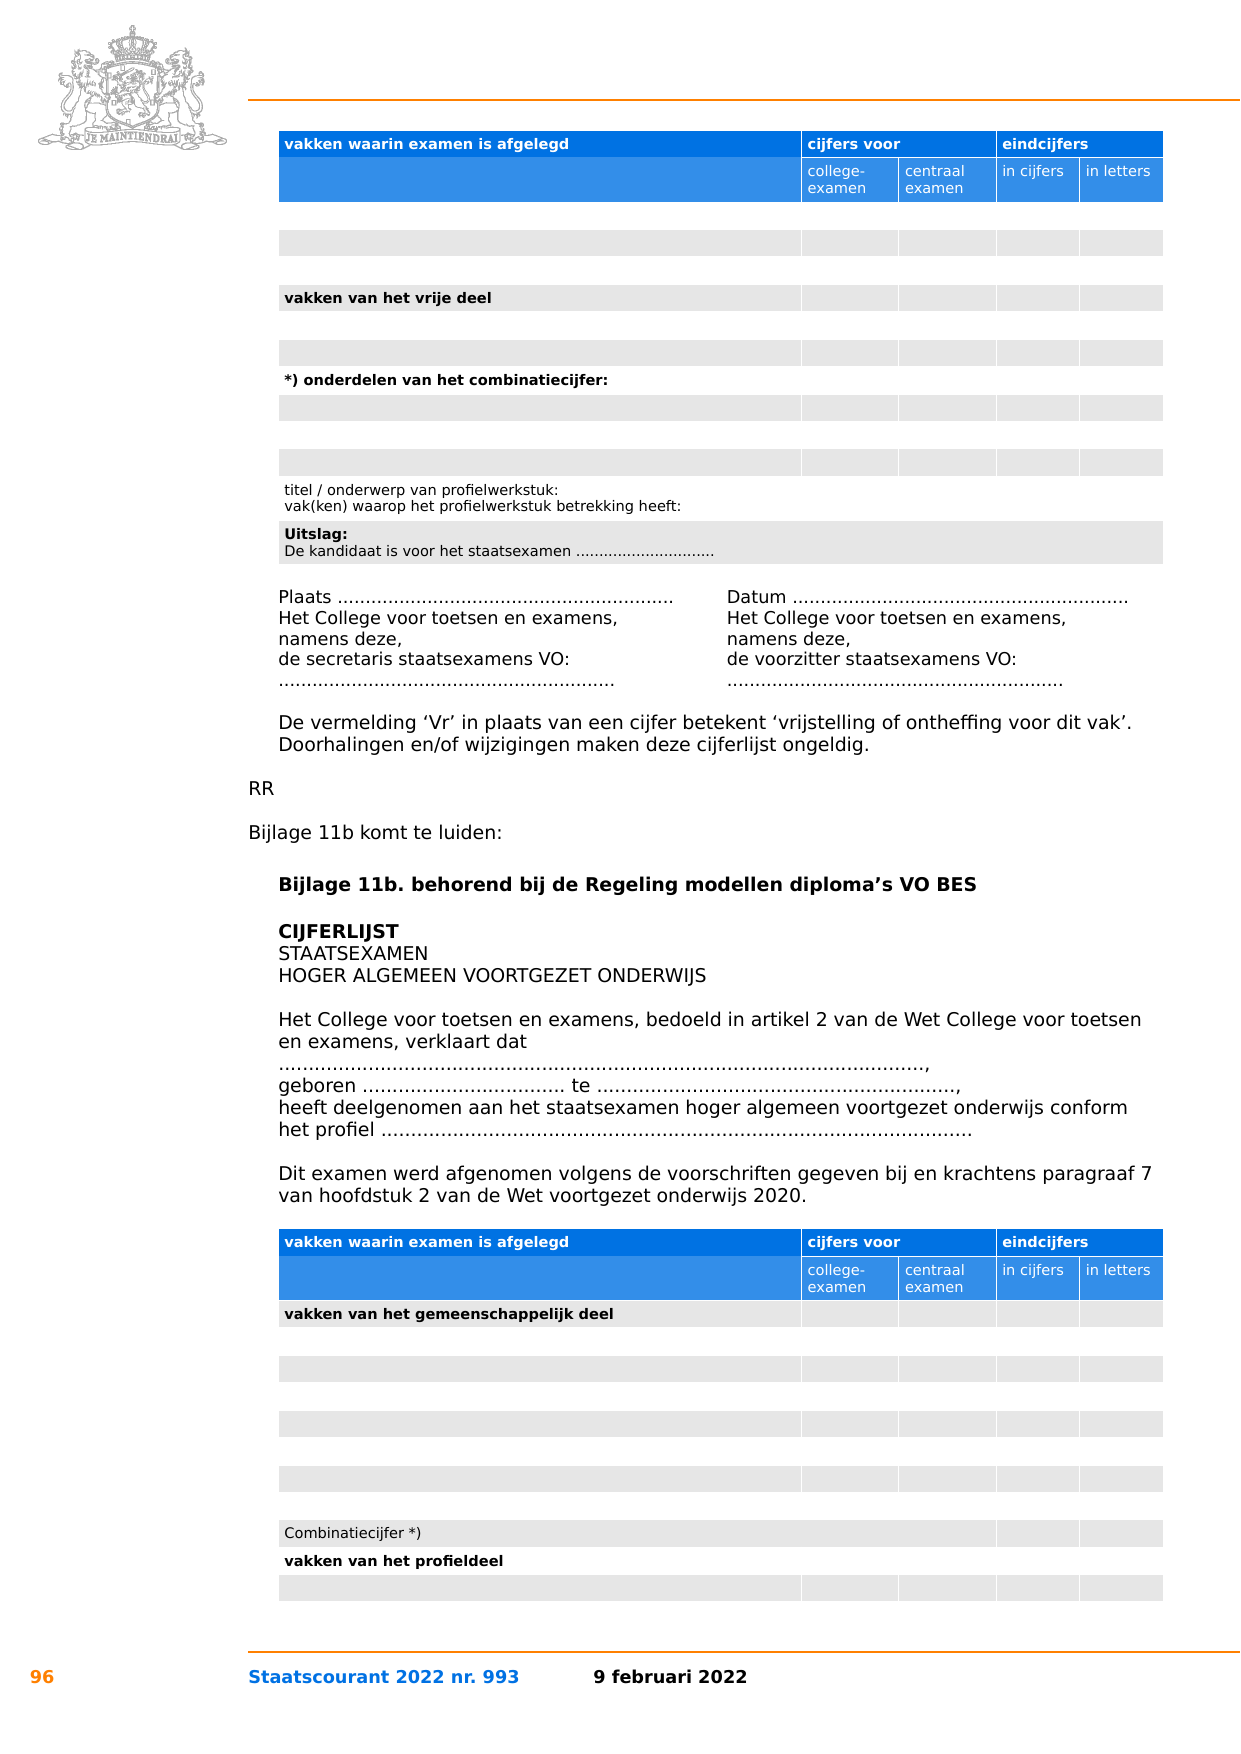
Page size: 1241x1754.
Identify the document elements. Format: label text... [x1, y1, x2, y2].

table_cell [997, 285, 1079, 311]
table_cell [802, 422, 898, 448]
table_cell [279, 1438, 801, 1464]
table_cell [802, 258, 898, 284]
table_cell [1080, 258, 1163, 284]
table_cell [899, 477, 996, 520]
table_header Datum ............................................................ [721, 587, 1163, 608]
table_cell [899, 230, 996, 256]
text Doorhalingen en/of wijzigingen maken deze cijferlijst ongeldig. [278, 734, 1163, 756]
table_cell [279, 1411, 801, 1437]
table_cell [899, 312, 996, 339]
table_cell [899, 395, 996, 421]
subtitle Bijlage 11b. behorend bij de Regeling modellen diploma’s VO BES [278, 874, 1163, 896]
table_cell [899, 1411, 996, 1437]
table_cell [997, 312, 1079, 339]
table_cell [279, 1493, 801, 1519]
table_cell [997, 477, 1079, 520]
table_cell [802, 230, 898, 256]
table_cell [997, 1548, 1079, 1574]
table_cell [802, 1411, 898, 1437]
table_cell [802, 1329, 898, 1355]
text Bijlage 11b komt te luiden: [248, 822, 1163, 844]
table_cell [802, 285, 898, 311]
table_cell [802, 1575, 898, 1601]
table_cell vakken van het profieldeel [279, 1548, 801, 1574]
table_cell [1080, 1301, 1163, 1327]
table_header cijfers voor [802, 1229, 996, 1256]
table_cell centraal examen [899, 158, 996, 202]
table_cell [899, 1438, 996, 1464]
table_cell [997, 1575, 1079, 1601]
text CIJFERLIJST [278, 921, 1163, 943]
table_cell [899, 1548, 996, 1574]
table_cell [997, 340, 1079, 366]
table_cell [997, 1438, 1079, 1464]
table_cell [899, 203, 996, 229]
text het profiel ................................................................................................... [278, 1119, 1163, 1141]
table_cell [899, 1301, 996, 1327]
table_cell centraal examen [899, 1257, 996, 1300]
table_cell [997, 258, 1079, 284]
table_cell [279, 312, 801, 339]
table_cell [279, 1356, 801, 1382]
table_cell Het College voor toetsen en examens, namens deze, de voorzitter staatsexamens VO: ............................................................ [721, 608, 1163, 690]
table_cell [1080, 1383, 1163, 1410]
table_cell in letters [1080, 158, 1163, 202]
table_cell [802, 340, 898, 366]
table_cell vakken van het vrije deel [279, 285, 801, 311]
table_cell [997, 230, 1079, 256]
table_cell [802, 395, 898, 421]
table_cell [802, 1356, 898, 1382]
table_cell [899, 258, 996, 284]
table_cell [802, 1383, 898, 1410]
table_cell [279, 230, 801, 256]
table_cell in cijfers [997, 158, 1079, 202]
table_cell [1080, 1548, 1163, 1574]
table_cell [802, 203, 898, 229]
table_header eindcijfers [997, 131, 1163, 157]
text De vermelding ‘Vr’ in plaats van een cijfer betekent ‘vrijstelling of ontheffing voor dit vak’. [278, 712, 1163, 734]
table_cell [997, 1383, 1079, 1410]
table_cell in cijfers [997, 1257, 1079, 1300]
text Het College voor toetsen en examens, bedoeld in artikel 2 van de Wet College voor toetsen en examens, verklaart dat [278, 1009, 1163, 1053]
text heeft deelgenomen aan het staatsexamen hoger algemeen voortgezet onderwijs conform [278, 1097, 1163, 1119]
table_cell [997, 1493, 1079, 1519]
table_cell [279, 340, 801, 366]
table_cell [1080, 203, 1163, 229]
table_cell [279, 395, 801, 421]
table_header vakken waarin examen is afgelegd [279, 1229, 801, 1256]
table_cell [899, 1329, 996, 1355]
table_cell [1080, 340, 1163, 366]
table_cell [997, 1301, 1079, 1327]
table_cell [279, 1575, 801, 1601]
table_cell [1080, 1575, 1163, 1601]
table_cell [279, 258, 801, 284]
table_cell [1080, 1356, 1163, 1382]
table_cell [1080, 230, 1163, 256]
table_cell [997, 1329, 1079, 1355]
table_cell [279, 449, 801, 476]
table_cell Combinatiecijfer *) [279, 1520, 996, 1547]
table_cell college-examen [802, 1257, 898, 1300]
table_cell [997, 422, 1079, 448]
text HOGER ALGEMEEN VOORTGEZET ONDERWIJS [278, 965, 1163, 987]
table_cell [802, 312, 898, 339]
table_header eindcijfers [997, 1229, 1163, 1256]
table_header cijfers voor [802, 131, 996, 157]
table_cell [802, 449, 898, 476]
table_cell in letters [1080, 1257, 1163, 1300]
table_cell [1080, 285, 1163, 311]
table_cell [802, 1466, 898, 1492]
table_cell [1080, 1438, 1163, 1464]
table_cell [899, 1356, 996, 1382]
table_cell [1080, 477, 1163, 520]
table_cell [997, 1466, 1079, 1492]
text STAATSEXAMEN [278, 943, 1163, 965]
text ............................................................................................................, [278, 1053, 1163, 1075]
table_header Plaats ............................................................ [278, 587, 721, 608]
table_cell [802, 1301, 898, 1327]
table_cell [997, 449, 1079, 476]
table_cell [279, 422, 801, 448]
table_cell [899, 449, 996, 476]
table_cell [1080, 422, 1163, 448]
table_cell [997, 395, 1079, 421]
text geboren .................................. te ............................................................, [278, 1075, 1163, 1097]
table_cell [1080, 1466, 1163, 1492]
table_cell [802, 1493, 898, 1519]
text Dit examen werd afgenomen volgens de voorschriften gegeven bij en krachtens paragraaf 7 van hoofdstuk 2 van de Wet voortgezet onderwijs 2020. [278, 1162, 1163, 1206]
table_cell [279, 1383, 801, 1410]
table_cell [997, 1411, 1079, 1437]
table_cell college-examen [802, 158, 898, 202]
table_cell [279, 203, 801, 229]
table_cell [1080, 312, 1163, 339]
table_cell [1080, 395, 1163, 421]
table_cell [1080, 1493, 1163, 1519]
table_cell [1080, 449, 1163, 476]
text RR [248, 778, 1163, 800]
table_cell [899, 1466, 996, 1492]
table_cell [899, 1575, 996, 1601]
table_cell Uitslag: De kandidaat is voor het staatsexamen .............................. [279, 521, 1163, 564]
table_cell [1080, 1411, 1163, 1437]
table_cell [997, 1520, 1079, 1547]
table_cell [899, 422, 996, 448]
table_cell vakken van het gemeenschappelijk deel [279, 1301, 801, 1327]
table_cell [802, 1438, 898, 1464]
table_cell [1080, 1329, 1163, 1355]
table_cell [997, 203, 1079, 229]
table_cell [1080, 367, 1163, 393]
table_cell Het College voor toetsen en examens, namens deze, de secretaris staatsexamens VO: ............................................................ [278, 608, 721, 690]
table_cell [997, 367, 1079, 393]
table_cell [899, 340, 996, 366]
table_cell [899, 367, 996, 393]
table_cell [279, 1329, 801, 1355]
table_cell titel / onderwerp van profielwerkstuk: vak(ken) waarop het profielwerkstuk betrekking heeft: [279, 477, 801, 520]
table_cell [899, 1383, 996, 1410]
table_cell [802, 477, 898, 520]
table_cell [1080, 1520, 1163, 1547]
table_cell [997, 1356, 1079, 1382]
table_cell [802, 1548, 898, 1574]
table_cell [899, 285, 996, 311]
table_cell *) onderdelen van het combinatiecijfer: [279, 367, 801, 393]
picture [38, 25, 227, 150]
table_header vakken waarin examen is afgelegd [279, 131, 801, 157]
table_cell [802, 367, 898, 393]
table_cell [899, 1493, 996, 1519]
table_cell [279, 1466, 801, 1492]
